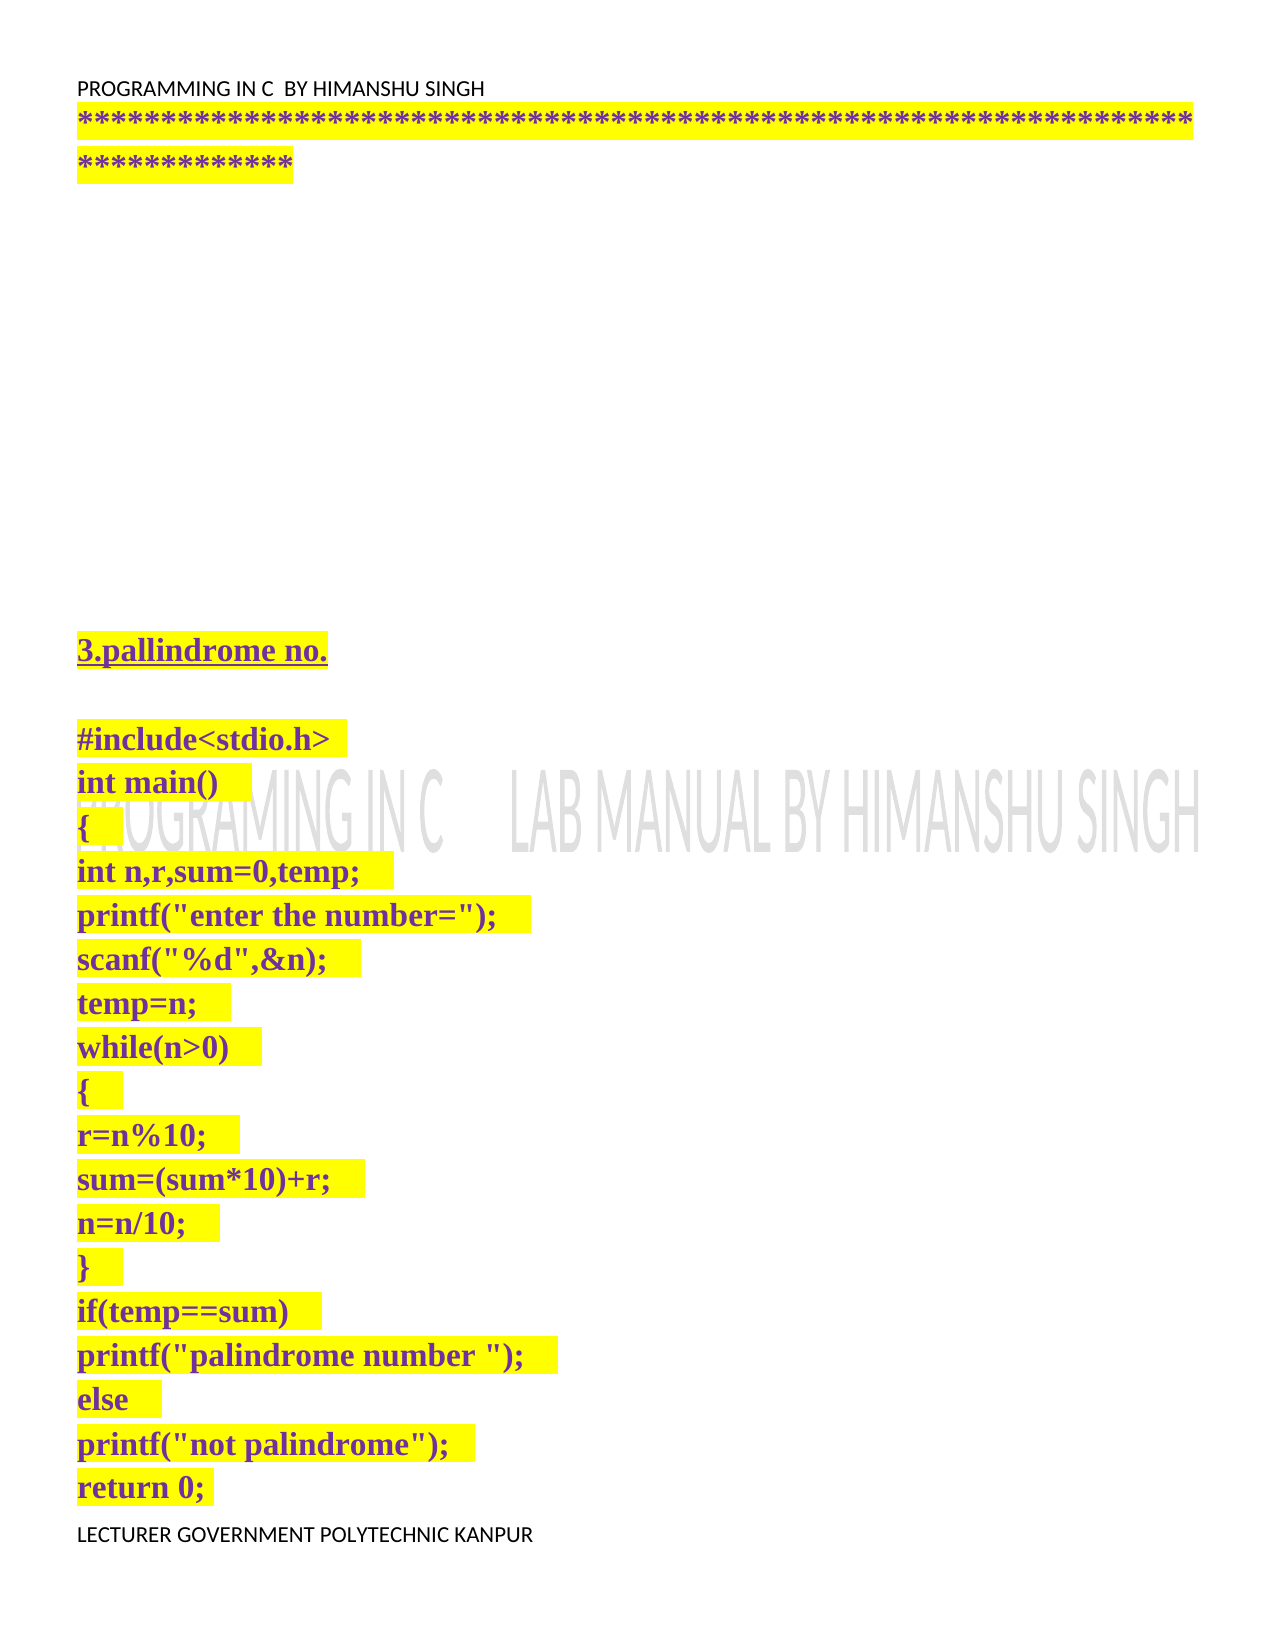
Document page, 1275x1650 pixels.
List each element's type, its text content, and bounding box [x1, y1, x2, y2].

text while(n>0) [77, 1027, 1198, 1066]
text { [821, 807, 844, 845]
text { [670, 807, 684, 845]
text return 0; [77, 1468, 1198, 1506]
text { [1138, 807, 1148, 845]
text if(temp==sum) [77, 1292, 1198, 1330]
text { [691, 807, 700, 845]
text temp=n; [77, 983, 1198, 1021]
text { [82, 807, 101, 845]
text scanf("%d",&n); [77, 939, 1198, 977]
text { [234, 807, 243, 845]
text { [1180, 815, 1193, 845]
text { [538, 807, 548, 821]
text { [611, 807, 618, 823]
text printf("palindrome number "); [77, 1336, 1198, 1374]
text { [373, 807, 380, 845]
text { [1118, 807, 1132, 845]
text int n,r,sum=0,temp; [77, 851, 1198, 889]
text { [849, 815, 863, 845]
text { [999, 807, 1008, 845]
text { [930, 830, 946, 845]
text { [980, 807, 998, 845]
text { [256, 807, 264, 822]
text { [1013, 815, 1026, 845]
text { [745, 807, 754, 845]
text { [576, 807, 597, 845]
text else [77, 1380, 1198, 1418]
text int main() [77, 763, 1198, 801]
text { [425, 807, 512, 845]
text { [1092, 807, 1101, 845]
text { [801, 807, 816, 845]
text r=n%10; [77, 1115, 1198, 1154]
text { [194, 818, 204, 845]
text { [277, 807, 284, 845]
text { [130, 807, 149, 843]
text sum=(sum*10)+r; [77, 1159, 1198, 1198]
text { [702, 807, 716, 842]
text { [535, 830, 551, 845]
text { [384, 807, 398, 845]
text { [565, 815, 576, 843]
text { [405, 807, 424, 845]
text { [879, 807, 886, 845]
text { [162, 807, 189, 845]
text 3.pallindrome no. [77, 631, 1198, 669]
text { [790, 815, 801, 843]
text { [933, 807, 942, 821]
text { [202, 807, 218, 845]
text { [641, 830, 656, 845]
text { [868, 807, 874, 845]
text { [969, 807, 975, 827]
text { [891, 807, 916, 845]
text { [602, 807, 627, 845]
text printf("not palindrome"); [77, 1424, 1198, 1462]
text { [657, 807, 665, 845]
text { [517, 807, 535, 845]
text { [149, 807, 162, 845]
text { [759, 807, 785, 845]
text ******************************************************************************** [77, 102, 1198, 184]
text { [900, 807, 907, 824]
text { [718, 807, 729, 845]
text { [1043, 807, 1057, 842]
text { [644, 807, 653, 821]
text { [551, 807, 560, 845]
text { [1032, 807, 1041, 845]
text { [218, 830, 233, 845]
text { [729, 830, 745, 845]
text { [321, 807, 330, 845]
text { [310, 807, 316, 828]
text { [106, 818, 116, 845]
text { [1128, 807, 1133, 825]
text { [946, 807, 955, 845]
text { [221, 807, 230, 821]
text { [77, 1071, 1198, 1109]
text { [959, 807, 973, 845]
text n=n/10; [77, 1203, 1198, 1242]
text { [248, 807, 272, 845]
text } [77, 1247, 1198, 1286]
text #include<stdio.h> [77, 719, 1198, 757]
text { [394, 807, 400, 827]
text { [1107, 807, 1113, 845]
text { [732, 807, 742, 821]
text { [1148, 807, 1174, 845]
text { [680, 807, 686, 828]
text { [300, 807, 314, 845]
text { [1059, 807, 1092, 845]
text { [631, 807, 641, 845]
text printf("enter the number="); [77, 895, 1198, 933]
text { [330, 807, 368, 845]
text { [921, 807, 930, 845]
text { [82, 807, 90, 812]
text { [115, 807, 130, 845]
text { [289, 807, 295, 845]
